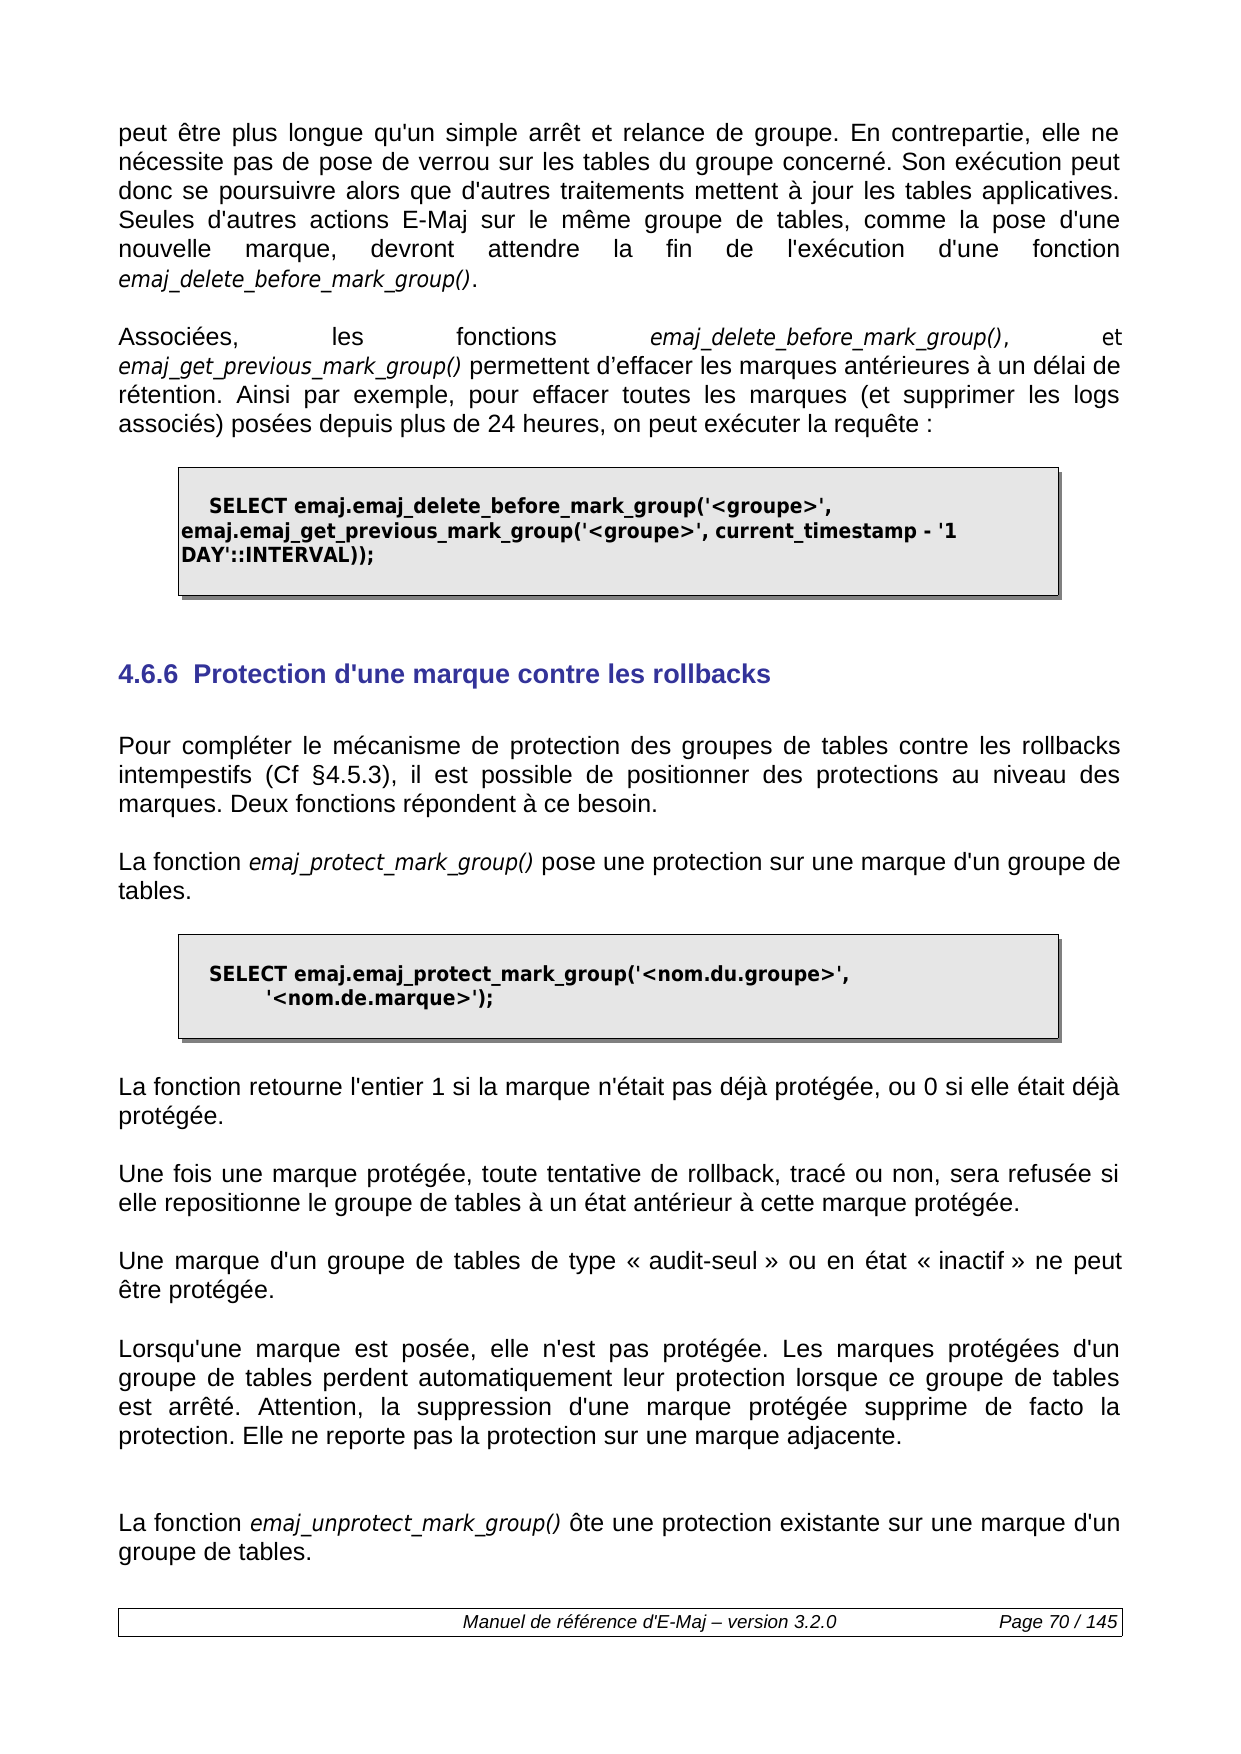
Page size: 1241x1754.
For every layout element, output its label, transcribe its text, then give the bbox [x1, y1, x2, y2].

text Lorsqu'une marque est posée, elle n'est pas protégée. Les marques protégées d'un groupe de tables perdent automatiquement leur protection lorsque ce groupe de tables est arrêté. Attention, la suppression d'une marque protégée supprime de facto la protection. Elle ne reporte pas la protection sur une marque adjacente. [118, 1333, 1122, 1450]
text Pour compléter le mécanisme de protection des groupes de tables contre les rollbacks intempestifs (Cf §4.5.3), il est possible de positionner des protections au niveau des marques. Deux fonctions répondent à ce besoin. [118, 731, 1122, 818]
text peut être plus longue qu'un simple arrêt et relance de groupe. En contrepartie, elle ne nécessite pas de pose de verrou sur les tables du groupe concerné. Son exécution peut donc se poursuivre alors que d'autres traitements mettent à jour les tables applicatives. Seules d'autres actions E-Maj sur le même groupe de tables, comme la pose d'une nouvelle marque, devront attendre la fin de l'exécution d'une fonction emaj_delete_before_mark_group(). [118, 118, 1122, 292]
text Une marque d'un groupe de tables de type « audit-seul » ou en état « inactif » ne peut être protégée. [118, 1246, 1122, 1304]
text SELECT emaj.emaj_delete_before_mark_group('<groupe>', emaj.emaj_get_previous_mark_group('<groupe>', current_timestamp - '1 DAY'::INTERVAL)); [179, 491, 1058, 565]
text SELECT emaj.emaj_protect_mark_group('<nom.du.groupe>', [179, 959, 1058, 983]
text La fonction emaj_protect_mark_group() pose une protection sur une marque d'un groupe de tables. [118, 847, 1122, 905]
text Une fois une marque protégée, toute tentative de rollback, tracé ou non, sera refusée si elle repositionne le groupe de tables à un état antérieur à cette marque protégée. [118, 1159, 1122, 1217]
text La fonction emaj_unprotect_mark_group() ôte une protection existante sur une marque d'un groupe de tables. [118, 1508, 1122, 1566]
text Associées, les fonctions emaj_delete_before_mark_group(), et emaj_get_previous_mark_group() permettent d’effacer les marques antérieures à un délai de rétention. Ainsi par exemple, pour effacer toutes les marques (et supprimer les logs associés) posées depuis plus de 24 heures, on peut exécuter la requête : [118, 322, 1122, 438]
subtitle Protection d'une marque contre les rollbacks [118, 658, 1122, 689]
text La fonction retourne l'entier 1 si la marque n'était pas déjà protégée, ou 0 si elle était déjà protégée. [118, 1072, 1122, 1130]
text '<nom.de.marque>'); [179, 983, 1058, 1008]
